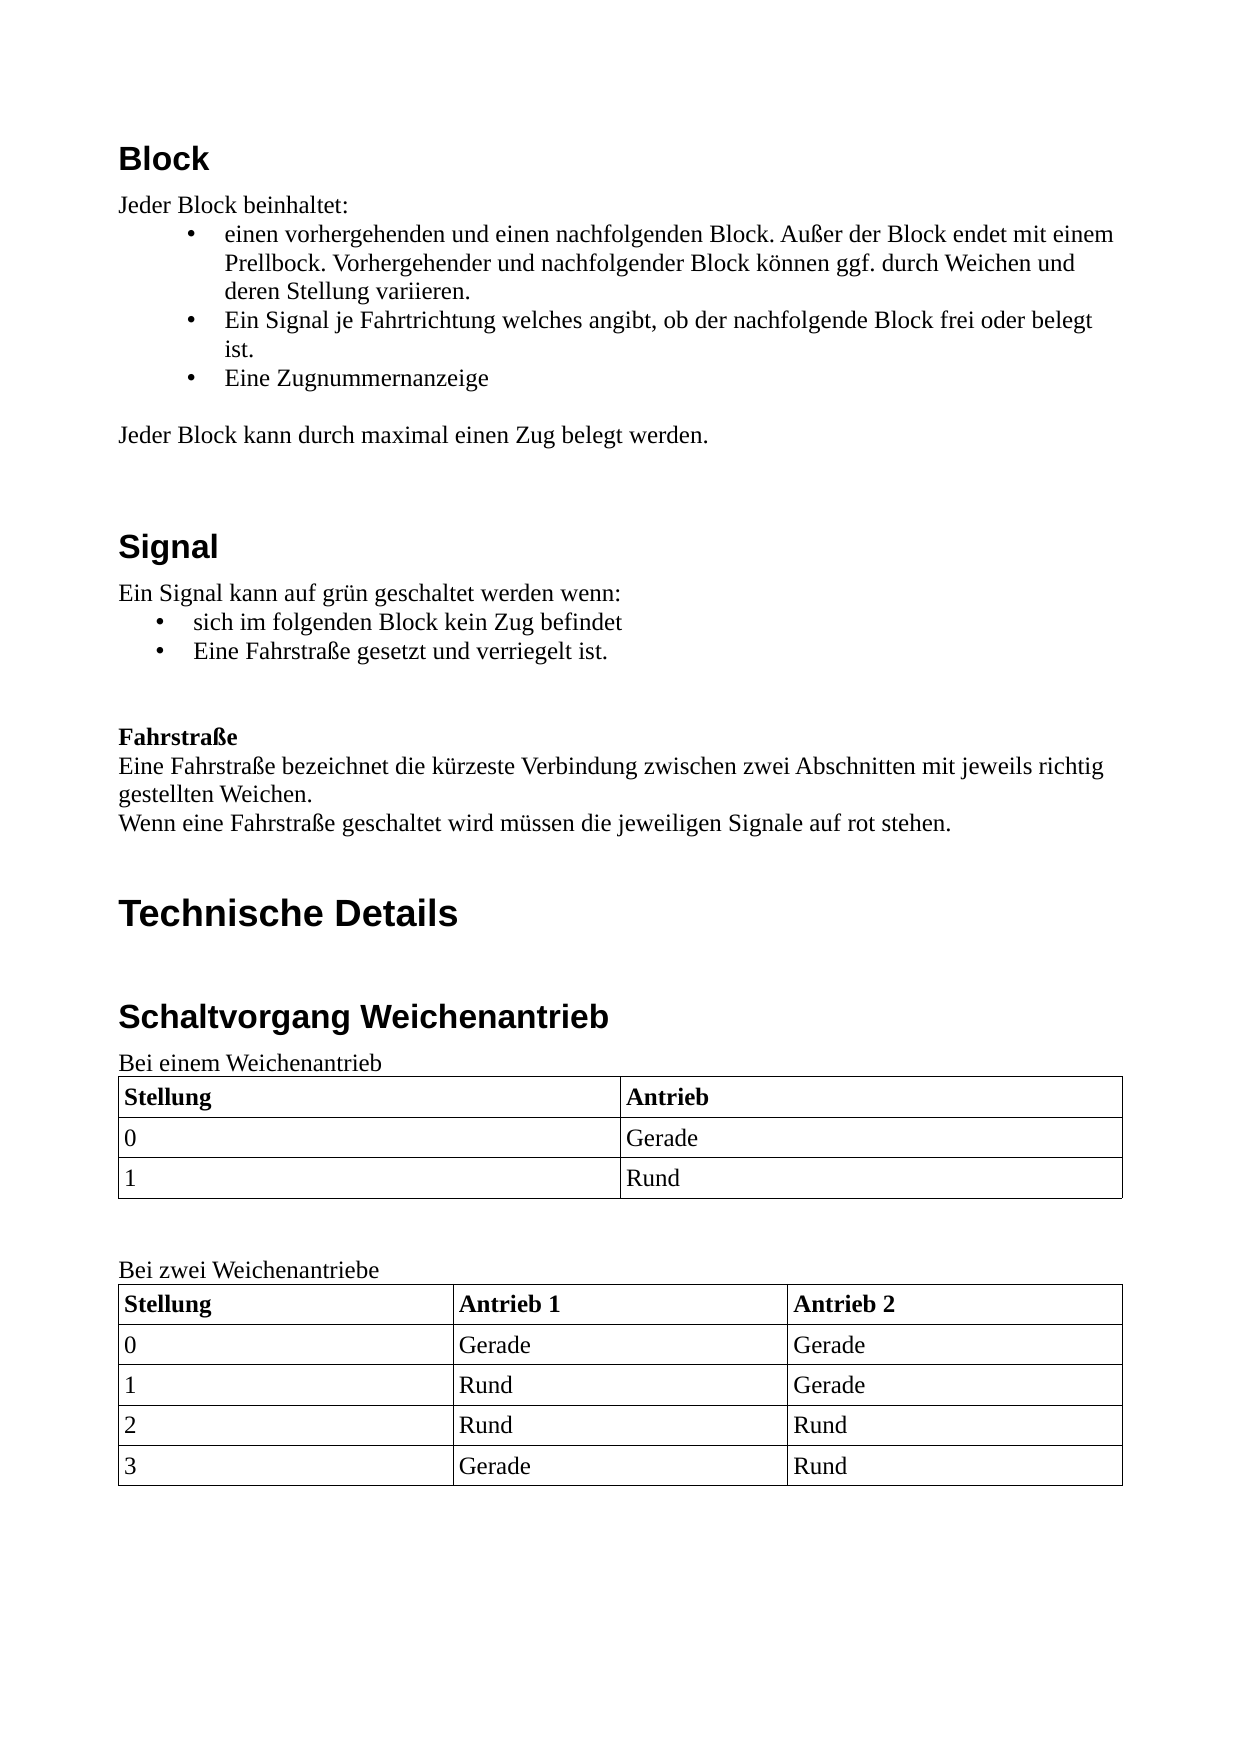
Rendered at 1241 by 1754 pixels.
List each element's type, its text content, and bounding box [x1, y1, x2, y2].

table_cell Rund [454, 1406, 787, 1445]
table_cell 1 [119, 1158, 620, 1197]
table_cell 3 [119, 1446, 453, 1485]
text Wenn eine Fahrstraße geschaltet wird müssen die jeweiligen Signale auf rot stehen. [118, 808, 1122, 837]
table_cell Rund [621, 1158, 1122, 1197]
table_header Antrieb 1 [454, 1285, 787, 1324]
text Jeder Block kann durch maximal einen Zug belegt werden. [118, 420, 1122, 449]
list Eine Fahrstraße gesetzt und verriegelt ist. [156, 636, 1122, 664]
table_header Stellung [119, 1077, 620, 1117]
table_cell Gerade [454, 1446, 787, 1485]
text Ein Signal kann auf grün geschaltet werden wenn: [118, 578, 1122, 607]
list Ein Signal je Fahrtrichtung welches angibt, ob der nachfolgende Block frei oder belegt ist. [187, 305, 1122, 363]
text Bei einem Weichenantrieb [118, 1048, 1122, 1076]
list Eine Zugnummernanzeige [187, 363, 1122, 391]
text Bei zwei Weichenantriebe [118, 1255, 1122, 1284]
subtitle Signal [118, 527, 1122, 566]
table_header Antrieb [621, 1077, 1122, 1117]
text Fahrstraße [118, 722, 1122, 751]
table_cell Gerade [621, 1118, 1122, 1157]
list sich im folgenden Block kein Zug befindet [156, 607, 1122, 636]
table_cell 0 [119, 1118, 620, 1157]
table_cell Rund [788, 1406, 1122, 1445]
subtitle Technische Details [118, 891, 1122, 934]
table_cell 2 [119, 1406, 453, 1445]
table_header Stellung [119, 1285, 453, 1324]
table_header Antrieb 2 [788, 1285, 1122, 1324]
text Eine Fahrstraße bezeichnet die kürzeste Verbindung zwischen zwei Abschnitten mit jeweils richtig gestellten Weichen. [118, 751, 1122, 808]
subtitle Schaltvorgang Weichenantrieb [118, 997, 1122, 1035]
text Jeder Block beinhaltet: [118, 190, 1122, 219]
table_cell Gerade [788, 1365, 1122, 1405]
list einen vorhergehenden und einen nachfolgenden Block. Außer der Block endet mit einem Prellbock. Vorhergehender und nachfolgender Block können ggf. durch Weichen und deren Stellung variieren. [187, 219, 1122, 305]
table_cell Gerade [788, 1325, 1122, 1364]
subtitle Block [118, 139, 1122, 178]
table_cell 1 [119, 1365, 453, 1405]
table_cell Rund [788, 1446, 1122, 1485]
table_cell Rund [454, 1365, 787, 1405]
table_cell Gerade [454, 1325, 787, 1364]
table_cell 0 [119, 1325, 453, 1364]
